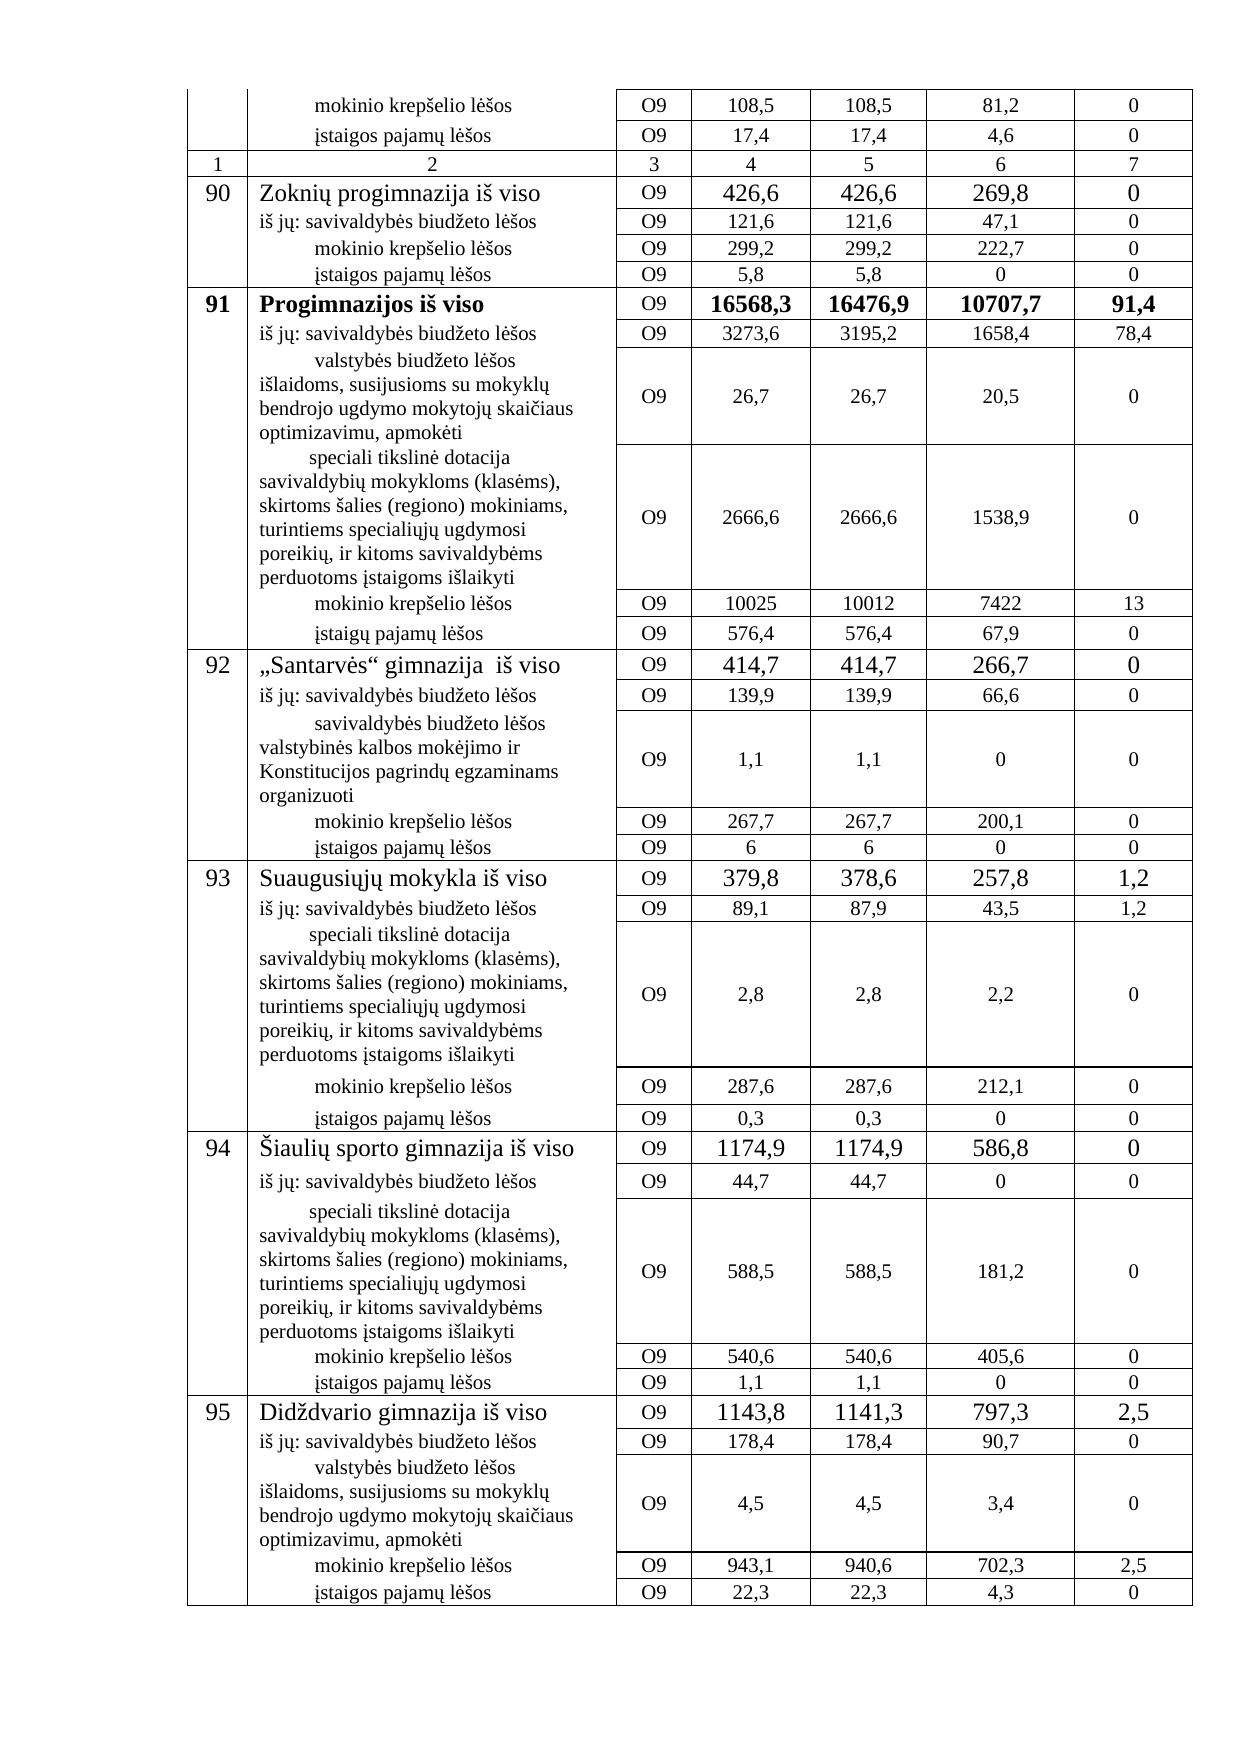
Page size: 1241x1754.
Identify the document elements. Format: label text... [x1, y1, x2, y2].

table_cell 1,2 [1075, 896, 1192, 921]
table_cell 299,2 [692, 235, 810, 261]
table_cell [188, 895, 247, 921]
table_cell įstaigos pajamų lėšos [248, 1368, 616, 1395]
table_cell 22,3 [692, 1579, 810, 1604]
table_cell 588,5 [692, 1199, 810, 1343]
table_cell [188, 347, 247, 444]
table_cell Progimnazijos iš viso [248, 288, 616, 318]
table_cell iš jų: savivaldybės biudžeto lėšos [248, 679, 616, 710]
table_cell O9 [617, 209, 691, 234]
table_cell 1,1 [692, 1369, 810, 1395]
table_cell Didždvario gimnazija iš viso [248, 1396, 616, 1428]
table_cell 0 [1075, 650, 1192, 678]
table_cell 5 [811, 151, 926, 176]
table_cell 6 [811, 835, 926, 860]
table_cell [188, 1163, 247, 1198]
table_cell 121,6 [811, 209, 926, 234]
table_cell [188, 679, 247, 710]
table_cell 3,4 [927, 1455, 1074, 1551]
table_cell [188, 319, 247, 347]
table_cell 121,6 [692, 209, 810, 234]
table_cell įstaigos pajamų lėšos [248, 120, 616, 150]
table_cell 4,5 [811, 1455, 926, 1551]
table_cell 1,1 [811, 711, 926, 807]
table_cell O9 [617, 711, 691, 807]
table_cell 0 [1075, 808, 1192, 833]
table_cell O9 [617, 445, 691, 589]
table_cell [188, 1368, 247, 1395]
table_cell įstaigos pajamų lėšos [248, 1104, 616, 1131]
table_cell speciali tikslinė dotacija savivaldybių mokykloms (klasėms), skirtoms šalies (regiono) mokiniams, turintiems specialiųjų ugdymosi poreikių, ir kitoms savivaldybėms perduotoms įstaigoms išlaikyti [248, 1198, 616, 1343]
table_cell 7 [1075, 151, 1192, 176]
table_cell O9 [617, 1132, 691, 1163]
table_cell 426,6 [692, 177, 810, 207]
table_cell [188, 807, 247, 833]
table_cell [188, 1454, 247, 1551]
table_cell iš jų: savivaldybės biudžeto lėšos [248, 1428, 616, 1454]
table_cell mokinio krepšelio lėšos [248, 589, 616, 616]
table_cell 586,8 [927, 1132, 1074, 1163]
table_cell 1,1 [692, 711, 810, 807]
table_cell 576,4 [811, 617, 926, 649]
table_cell O9 [617, 1553, 691, 1578]
table_cell 1143,8 [692, 1396, 810, 1428]
table_cell 0 [1075, 1579, 1192, 1604]
table_cell įstaigos pajamų lėšos [248, 261, 616, 287]
table_cell 5,8 [811, 262, 926, 287]
table_cell 266,7 [927, 650, 1074, 678]
table_cell 797,3 [927, 1396, 1074, 1428]
table_cell [188, 834, 247, 860]
table_cell 212,1 [927, 1068, 1074, 1104]
table_cell speciali tikslinė dotacija savivaldybių mokykloms (klasėms), skirtoms šalies (regiono) mokiniams, turintiems specialiųjų ugdymosi poreikių, ir kitoms savivaldybėms perduotoms įstaigoms išlaikyti [248, 921, 616, 1066]
table_cell [188, 1428, 247, 1454]
table_cell 414,7 [692, 650, 810, 678]
table_cell 0 [1075, 177, 1192, 207]
table_cell 3273,6 [692, 320, 810, 347]
table_cell mokinio krepšelio lėšos [248, 807, 616, 833]
table_cell 91,4 [1075, 288, 1192, 318]
table_cell 379,8 [692, 861, 810, 894]
table_cell O9 [617, 1199, 691, 1343]
table_cell 1141,3 [811, 1396, 926, 1428]
table_cell 702,3 [927, 1553, 1074, 1578]
table_cell 0 [1075, 209, 1192, 234]
table_cell 44,7 [692, 1164, 810, 1198]
table_cell 3195,2 [811, 320, 926, 347]
table_cell 93 [188, 861, 247, 894]
table_cell 10707,7 [927, 288, 1074, 318]
table_cell O9 [617, 861, 691, 894]
table_cell 1174,9 [692, 1132, 810, 1163]
table_cell 139,9 [692, 680, 810, 710]
table_cell 269,8 [927, 177, 1074, 207]
table_cell 5,8 [692, 262, 810, 287]
table_cell 108,5 [692, 90, 810, 120]
table_cell 0 [927, 835, 1074, 860]
table_cell įstaigos pajamų lėšos [248, 1578, 616, 1604]
table_cell iš jų: savivaldybės biudžeto lėšos [248, 208, 616, 234]
table_cell 17,4 [692, 121, 810, 150]
table_cell 92 [188, 650, 247, 678]
table_cell 414,7 [811, 650, 926, 678]
table_cell 0 [1075, 1344, 1192, 1368]
table_cell savivaldybės biudžeto lėšos valstybinės kalbos mokėjimo ir Konstitucijos pagrindų egzaminams organizuoti [248, 710, 616, 807]
table_cell 90,7 [927, 1429, 1074, 1454]
table_cell 1538,9 [927, 445, 1074, 589]
table_cell O9 [617, 235, 691, 261]
table_cell 0 [1075, 1369, 1192, 1395]
table_cell 2666,6 [811, 445, 926, 589]
table_cell O9 [617, 348, 691, 444]
table_cell 405,6 [927, 1344, 1074, 1368]
table_cell O9 [617, 288, 691, 318]
table_cell O9 [617, 896, 691, 921]
table_cell O9 [617, 90, 691, 120]
table_cell 588,5 [811, 1199, 926, 1343]
table_cell [188, 1343, 247, 1368]
table_cell 0 [1075, 1068, 1192, 1104]
table_cell [188, 120, 247, 150]
table_cell 222,7 [927, 235, 1074, 261]
table_cell 2666,6 [692, 445, 810, 589]
table_cell 0 [1075, 262, 1192, 287]
table_cell 0 [1075, 1132, 1192, 1163]
table_cell 4,5 [692, 1455, 810, 1551]
table_cell mokinio krepšelio lėšos [248, 1343, 616, 1368]
table_cell [188, 589, 247, 616]
table_cell 940,6 [811, 1553, 926, 1578]
table_cell 0 [1075, 445, 1192, 589]
table_cell 4,6 [927, 121, 1074, 150]
table_cell Suaugusiųjų mokykla iš viso [248, 861, 616, 894]
table_cell O9 [617, 1455, 691, 1551]
table_cell 2,2 [927, 922, 1074, 1066]
table_cell O9 [617, 650, 691, 678]
table_cell 0 [1075, 835, 1192, 860]
table_cell 181,2 [927, 1199, 1074, 1343]
table_cell O9 [617, 262, 691, 287]
table_cell iš jų: savivaldybės biudžeto lėšos [248, 1163, 616, 1198]
table_cell 0 [1075, 1429, 1192, 1454]
table_cell 576,4 [692, 617, 810, 649]
table_cell 426,6 [811, 177, 926, 207]
table_cell O9 [617, 1396, 691, 1428]
table_cell 257,8 [927, 861, 1074, 894]
table_cell 1174,9 [811, 1132, 926, 1163]
table_cell 16476,9 [811, 288, 926, 318]
table_cell 7422 [927, 590, 1074, 616]
table_cell 81,2 [927, 90, 1074, 120]
table_cell 67,9 [927, 617, 1074, 649]
table_cell 13 [1075, 590, 1192, 616]
table_cell mokinio krepšelio lėšos [248, 1551, 616, 1578]
table_cell mokinio krepšelio lėšos [248, 89, 616, 120]
table_cell „Santarvės“ gimnazija iš viso [248, 650, 616, 678]
table_cell 267,7 [692, 808, 810, 833]
table_cell [188, 921, 247, 1066]
table_cell 1658,4 [927, 320, 1074, 347]
table_cell O9 [617, 1164, 691, 1198]
table_cell iš jų: savivaldybės biudžeto lėšos [248, 895, 616, 921]
table_cell [188, 1198, 247, 1343]
table_cell 0 [1075, 121, 1192, 150]
table_cell 89,1 [692, 896, 810, 921]
table_cell O9 [617, 590, 691, 616]
table_cell [188, 1551, 247, 1578]
table_cell 0 [1075, 1199, 1192, 1343]
table_cell 10012 [811, 590, 926, 616]
table_cell O9 [617, 922, 691, 1066]
table_cell [188, 710, 247, 807]
table_cell 1,2 [1075, 861, 1192, 894]
table_cell O9 [617, 1369, 691, 1395]
table_cell 10025 [692, 590, 810, 616]
table_cell 2,5 [1075, 1553, 1192, 1578]
table_cell 0 [1075, 922, 1192, 1066]
table_cell O9 [617, 835, 691, 860]
table_cell 0 [1075, 1105, 1192, 1131]
table_cell 94 [188, 1132, 247, 1163]
table_cell 6 [927, 151, 1074, 176]
table_cell 0 [927, 711, 1074, 807]
table_cell Šiaulių sporto gimnazija iš viso [248, 1132, 616, 1163]
table_cell 44,7 [811, 1164, 926, 1198]
table_cell 2 [248, 151, 616, 176]
table_cell 22,3 [811, 1579, 926, 1604]
table_cell mokinio krepšelio lėšos [248, 1066, 616, 1104]
table_cell [188, 208, 247, 234]
table_cell [188, 616, 247, 649]
table_cell 540,6 [692, 1344, 810, 1368]
table_cell 90 [188, 177, 247, 207]
table_cell O9 [617, 808, 691, 833]
table_cell 78,4 [1075, 320, 1192, 347]
table_cell 0 [1075, 617, 1192, 649]
table_cell 87,9 [811, 896, 926, 921]
table_cell 943,1 [692, 1553, 810, 1578]
table_cell 287,6 [811, 1068, 926, 1104]
table_cell 0 [1075, 235, 1192, 261]
table_cell 26,7 [692, 348, 810, 444]
table_cell 0 [927, 1105, 1074, 1131]
table_cell 299,2 [811, 235, 926, 261]
table_cell 108,5 [811, 90, 926, 120]
table_cell 66,6 [927, 680, 1074, 710]
table_cell 6 [692, 835, 810, 860]
table_cell 287,6 [692, 1068, 810, 1104]
table_cell 0 [1075, 90, 1192, 120]
table_cell mokinio krepšelio lėšos [248, 234, 616, 261]
table_cell [188, 1066, 247, 1104]
table_cell [188, 261, 247, 287]
table_cell O9 [617, 1429, 691, 1454]
table_cell 200,1 [927, 808, 1074, 833]
table_cell 0 [927, 1369, 1074, 1395]
table_cell 1 [188, 151, 247, 176]
table_cell O9 [617, 177, 691, 207]
table_cell 0 [927, 262, 1074, 287]
table_cell valstybės biudžeto lėšos išlaidoms, susijusioms su mokyklų bendrojo ugdymo mokytojų skaičiaus optimizavimu, apmokėti [248, 1454, 616, 1551]
table_cell 0,3 [811, 1105, 926, 1131]
table_cell 0 [1075, 1164, 1192, 1198]
table_cell 16568,3 [692, 288, 810, 318]
table_cell O9 [617, 121, 691, 150]
table_cell 95 [188, 1396, 247, 1428]
table_cell 139,9 [811, 680, 926, 710]
table_cell 4,3 [927, 1579, 1074, 1604]
table_cell 20,5 [927, 348, 1074, 444]
table_cell iš jų: savivaldybės biudžeto lėšos [248, 319, 616, 347]
table_cell 0 [927, 1164, 1074, 1198]
table_cell O9 [617, 1068, 691, 1104]
table_cell 2,8 [692, 922, 810, 1066]
table_cell 0 [1075, 680, 1192, 710]
table_cell 26,7 [811, 348, 926, 444]
table_cell O9 [617, 1105, 691, 1131]
table_cell 4 [692, 151, 810, 176]
table_cell [188, 234, 247, 261]
table_cell 178,4 [811, 1429, 926, 1454]
table_cell įstaigos pajamų lėšos [248, 834, 616, 860]
table_cell 43,5 [927, 896, 1074, 921]
table_cell Zoknių progimnazija iš viso [248, 177, 616, 207]
table_cell 378,6 [811, 861, 926, 894]
table_cell 0 [1075, 1455, 1192, 1551]
table_cell O9 [617, 617, 691, 649]
table_cell O9 [617, 1579, 691, 1604]
table_cell O9 [617, 1344, 691, 1368]
table_cell 0 [1075, 348, 1192, 444]
table_cell 91 [188, 288, 247, 318]
table_cell 0,3 [692, 1105, 810, 1131]
table_cell [188, 1104, 247, 1131]
table_cell O9 [617, 320, 691, 347]
table_cell 2,5 [1075, 1396, 1192, 1428]
table_cell O9 [617, 680, 691, 710]
table_cell 17,4 [811, 121, 926, 150]
table_cell 1,1 [811, 1369, 926, 1395]
table_cell [188, 89, 247, 120]
table_cell [188, 444, 247, 589]
table_cell 178,4 [692, 1429, 810, 1454]
table_cell 2,8 [811, 922, 926, 1066]
table_cell įstaigų pajamų lėšos [248, 616, 616, 649]
table_cell valstybės biudžeto lėšos išlaidoms, susijusioms su mokyklų bendrojo ugdymo mokytojų skaičiaus optimizavimu, apmokėti [248, 347, 616, 444]
table_cell [188, 1578, 247, 1604]
table_cell 47,1 [927, 209, 1074, 234]
table_cell 267,7 [811, 808, 926, 833]
table_cell 0 [1075, 711, 1192, 807]
table_cell 540,6 [811, 1344, 926, 1368]
table_cell speciali tikslinė dotacija savivaldybių mokykloms (klasėms), skirtoms šalies (regiono) mokiniams, turintiems specialiųjų ugdymosi poreikių, ir kitoms savivaldybėms perduotoms įstaigoms išlaikyti [248, 444, 616, 589]
table_cell 3 [617, 151, 691, 176]
